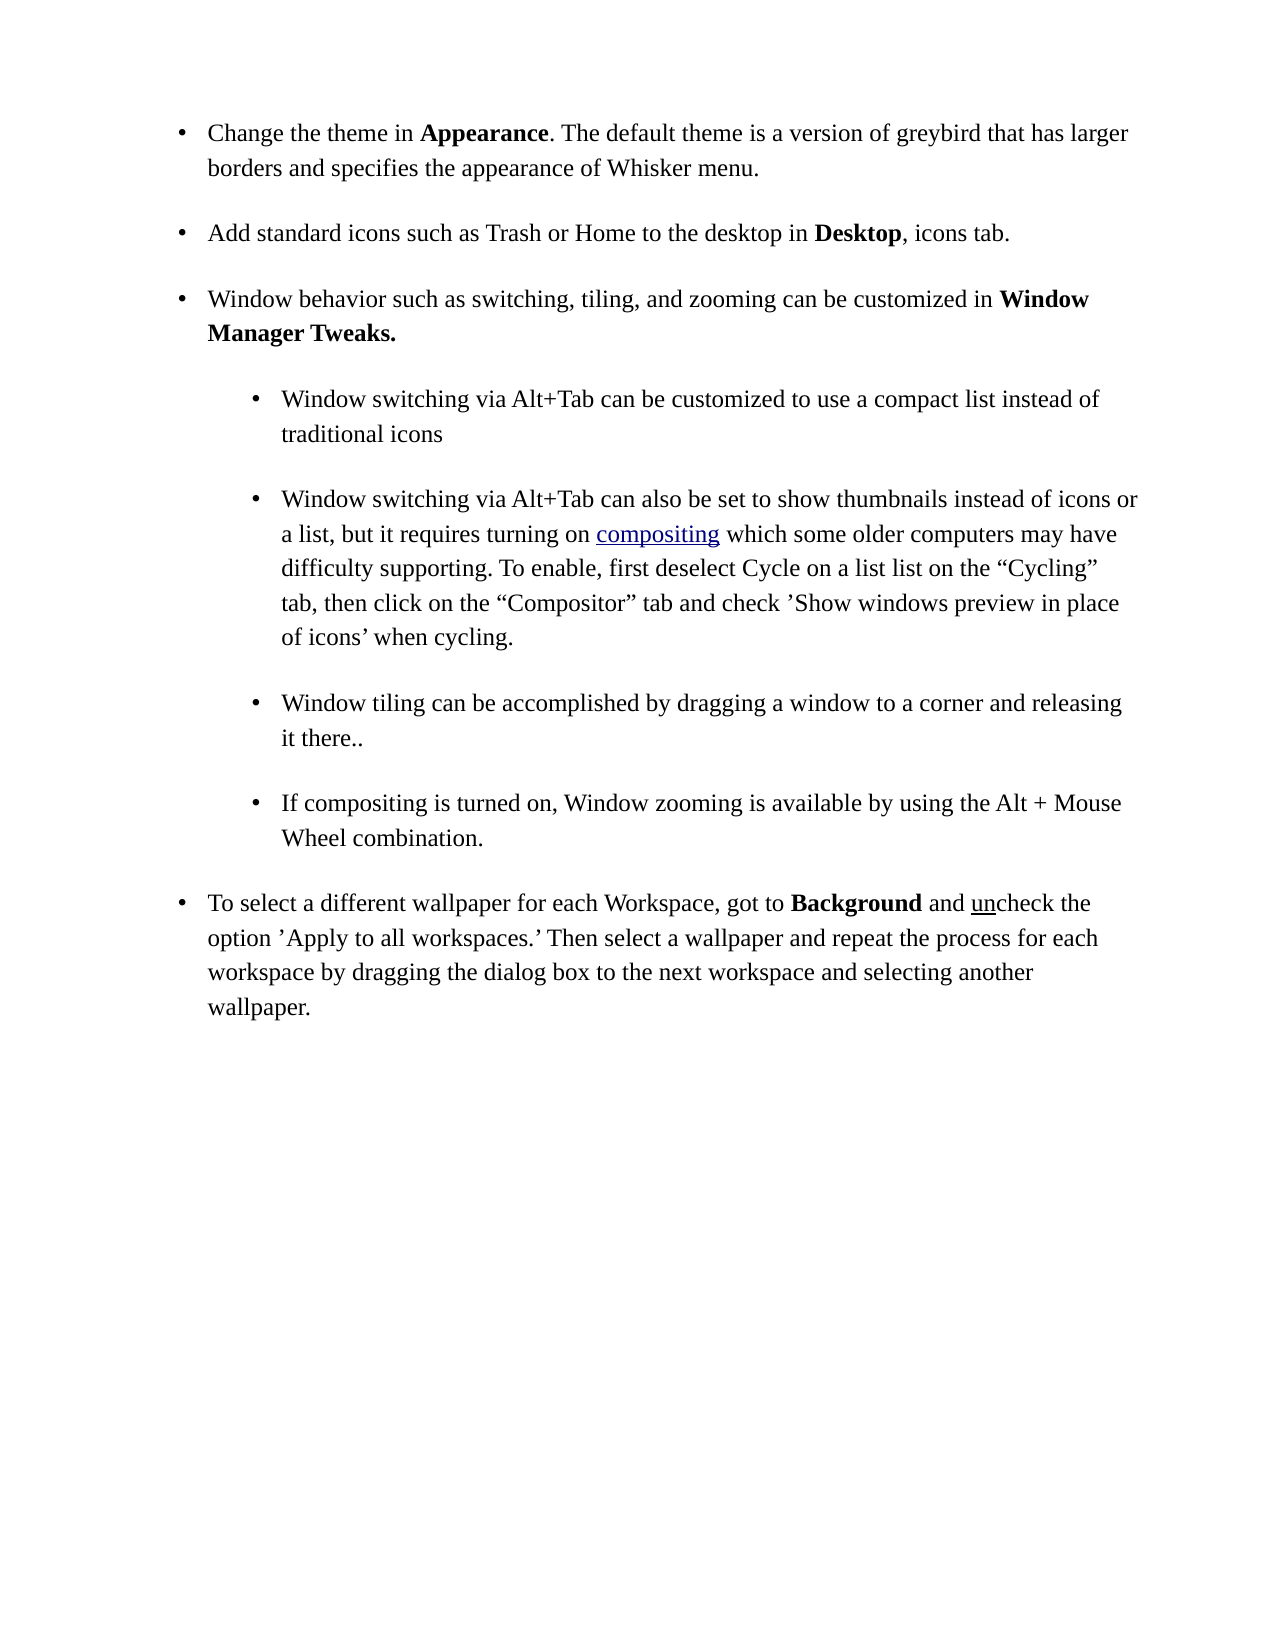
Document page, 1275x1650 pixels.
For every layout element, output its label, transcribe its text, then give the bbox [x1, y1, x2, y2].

list Window behavior such as switching, tiling, and zooming can be customized in Window Manager Tweaks. [178, 284, 1141, 347]
list Window switching via Alt+Tab can also be set to show thumbnails instead of icons or a list, but it requires turning on compositing which some older computers may have difficulty supporting. To enable, first deselect Cycle on a list list on the “Cycling” tab, then click on the “Compositor” tab and check ’Show windows preview in place of icons’ when cycling. [252, 484, 1141, 651]
list To select a different wallpaper for each Workspace, got to Background and uncheck the option ’Apply to all workspaces.’ Then select a wallpaper and repeat the process for each workspace by dragging the dialog box to the next workspace and selecting another wallpaper. [178, 888, 1141, 1021]
list Change the theme in Appearance. The default theme is a version of greybird that has larger borders and specifies the appearance of Whisker menu. [178, 118, 1141, 181]
list Window switching via Alt+Tab can be customized to use a compact list instead of traditional icons [252, 384, 1141, 447]
list Window tiling can be accomplished by dragging a window to a corner and releasing it there.. [252, 688, 1141, 751]
list If compositing is turned on, Window zooming is available by using the Alt + Mouse Wheel combination. [252, 788, 1141, 852]
list Add standard icons such as Trash or Home to the desktop in Desktop, icons tab. [178, 218, 1141, 247]
